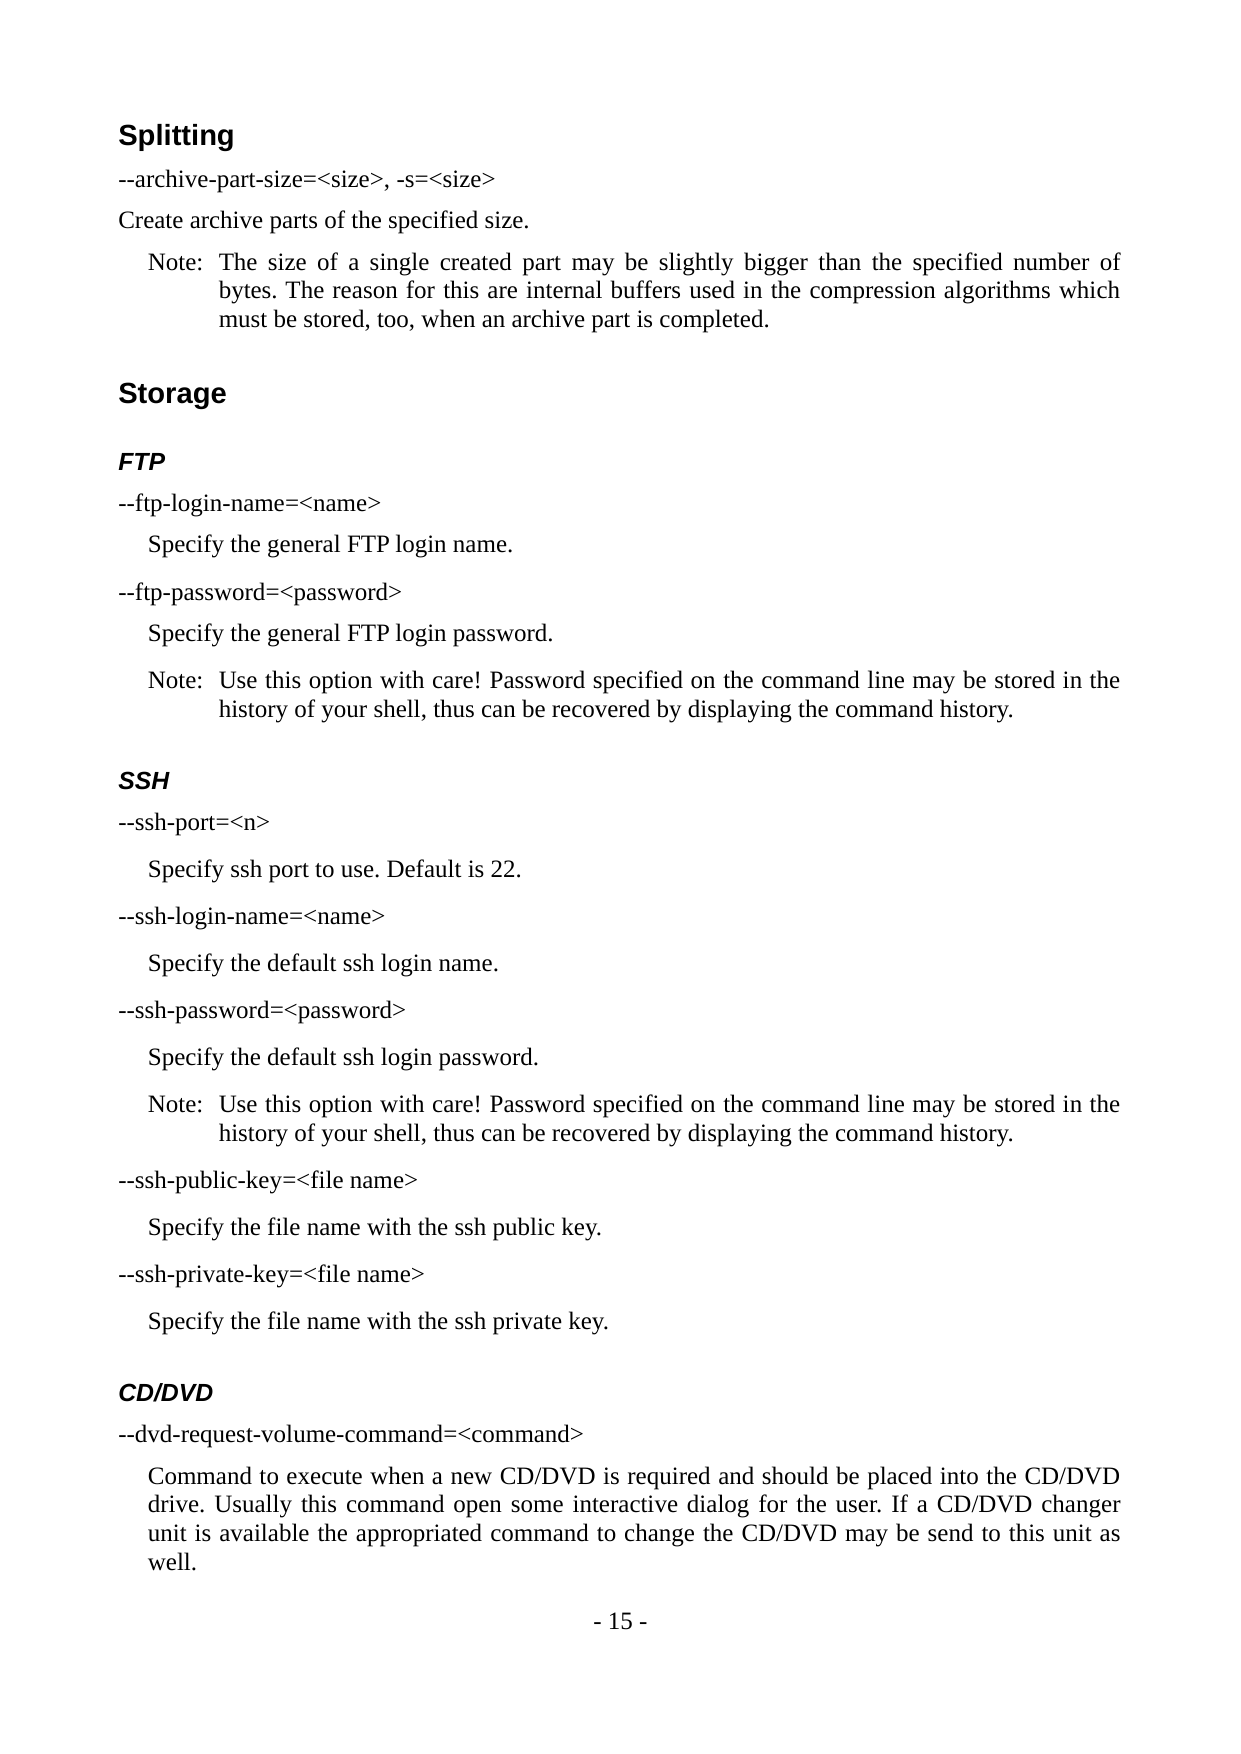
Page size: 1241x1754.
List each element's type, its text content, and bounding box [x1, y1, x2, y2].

text Specify the default ssh login password. [148, 1042, 1122, 1071]
text Specify the file name with the ssh private key. [148, 1306, 1122, 1335]
subtitle SSH [118, 766, 1122, 794]
text Specify the general FTP login name. [148, 529, 1122, 558]
text --ftp-password=<password> [118, 577, 1122, 605]
title --ssh-port=<n> [118, 807, 1122, 836]
subtitle Splitting [118, 118, 1122, 152]
title --ssh-login-name=<name> [118, 901, 1122, 930]
text Command to execute when a new CD/DVD is required and should be placed into the CD/DVD drive. Usually this command open some interactive dialog for the user. If a CD/DVD changer unit is available the appropriated command to change the CD/DVD may be send to this unit as well. [148, 1461, 1122, 1576]
title --ssh-private-key=<file name> [118, 1259, 1122, 1288]
text Specify ssh port to use. Default is 22. [148, 854, 1122, 883]
text --ftp-login-name=<name> [118, 488, 1122, 517]
title --ssh-public-key=<file name> [118, 1165, 1122, 1194]
text --dvd-request-volume-command=<command> [118, 1419, 1122, 1448]
text Note: The size of a single created part may be slightly bigger than the specified number of bytes. The reason for this are internal buffers used in the compression algorithms which must be stored, too, when an archive part is completed. [148, 247, 1122, 333]
subtitle CD/DVD [118, 1378, 1122, 1407]
subtitle FTP [118, 447, 1122, 476]
text Specify the general FTP login password. [148, 618, 1122, 647]
text Note: Use this option with care! Password specified on the command line may be stored in the history of your shell, thus can be recovered by displaying the command history. [148, 1089, 1122, 1147]
subtitle Storage [118, 376, 1122, 410]
text Note: Use this option with care! Password specified on the command line may be stored in the history of your shell, thus can be recovered by displaying the command history. [148, 665, 1122, 722]
title --ssh-password=<password> [118, 995, 1122, 1024]
text Specify the default ssh login name. [148, 948, 1122, 977]
text --archive-part-size=<size>, -s=<size> [118, 164, 1122, 193]
text Specify the file name with the ssh public key. [148, 1212, 1122, 1241]
text Create archive parts of the specified size. [118, 205, 1122, 234]
